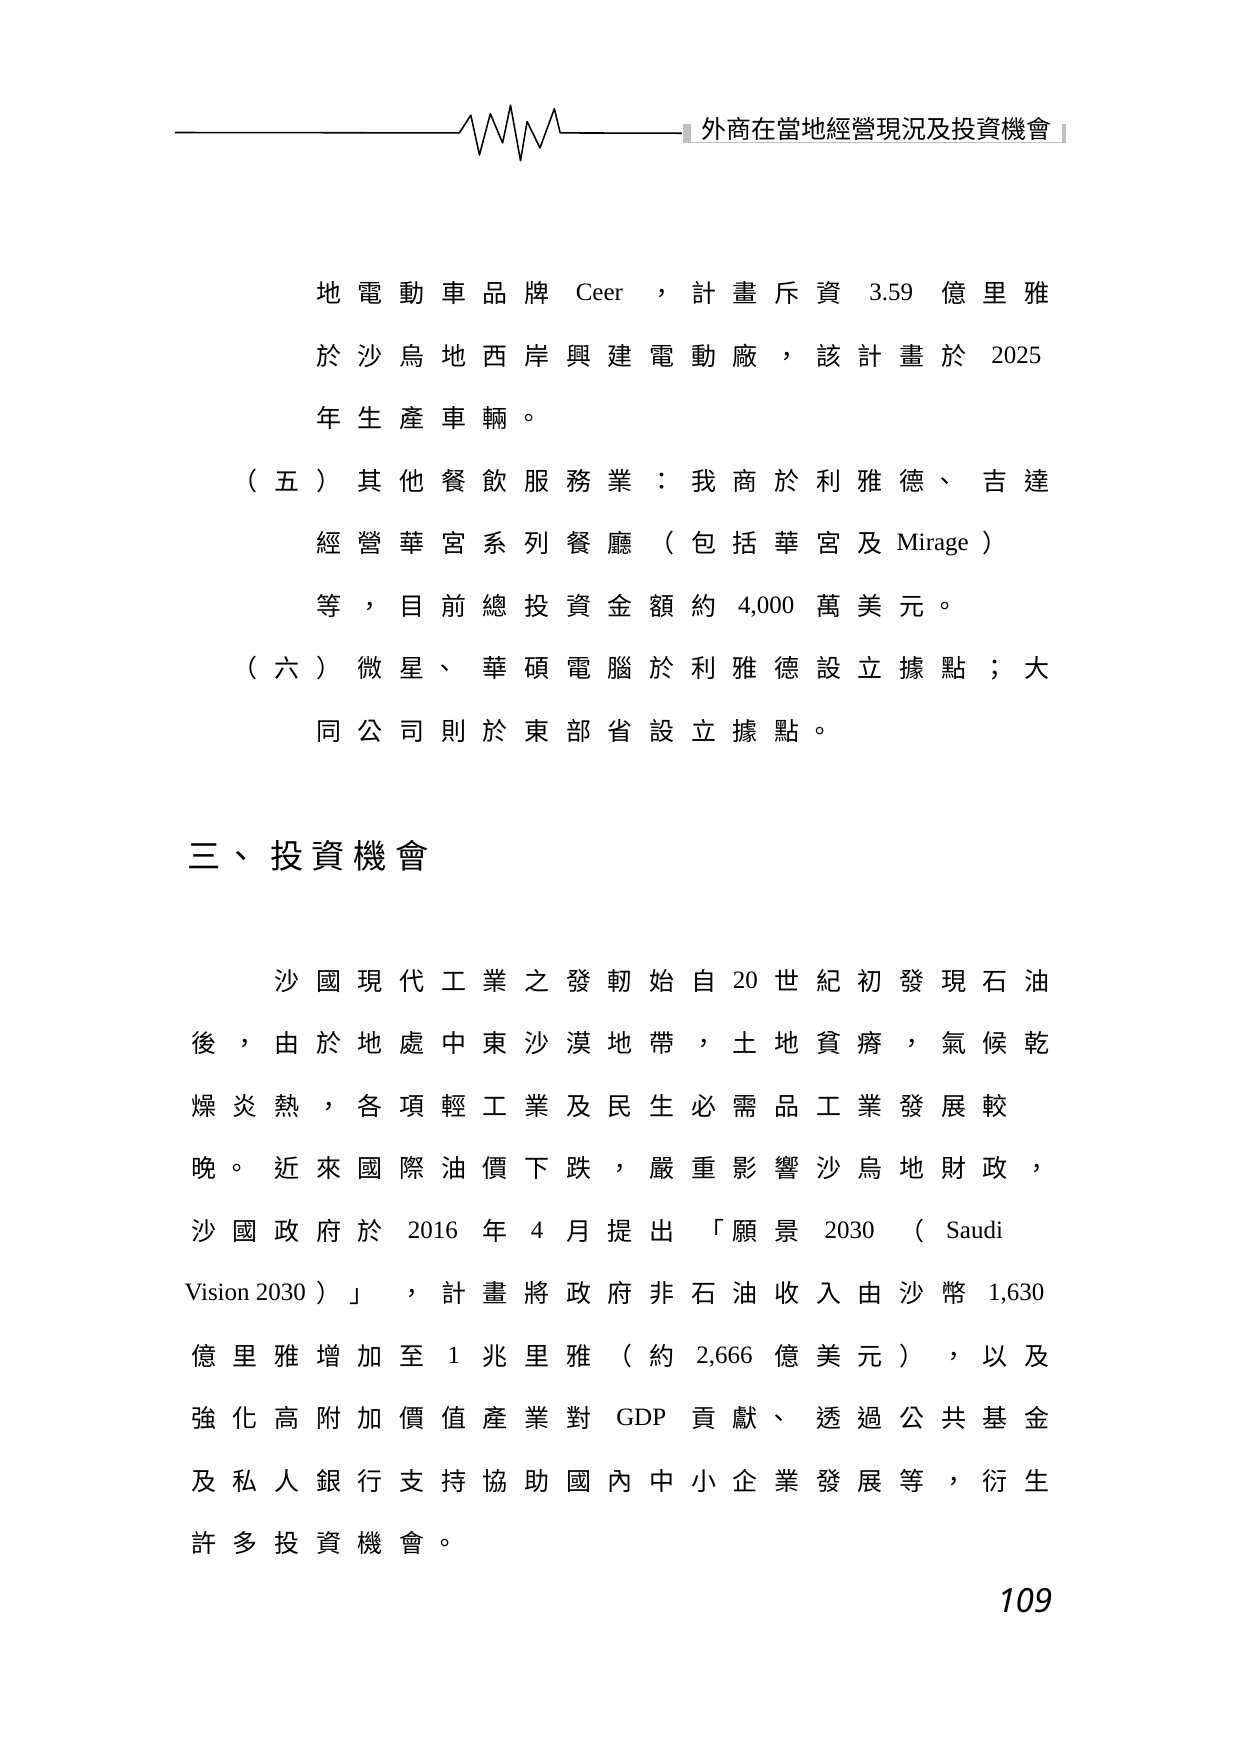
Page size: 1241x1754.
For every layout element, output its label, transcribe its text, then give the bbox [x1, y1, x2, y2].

text 三、投資機會 [183, 813, 1058, 875]
text 地電動車品牌Ceer，計畫斥資3.59億里雅於沙烏地西岸興建電動廠，該計畫於2025年生產車輛。 [207, 250, 1058, 438]
text （五）其他餐飲服務業：我商於利雅德、吉達經營華宮系列餐廳（包括華宮及Mirage）等，目前總投資金額約4,000萬美元。 [207, 438, 1058, 625]
text （六）微星、華碩電腦於利雅德設立據點；大同公司則於東部省設立據點。 [207, 625, 1058, 750]
text 沙國現代工業之發軔始自20世紀初發現石油後，由於地處中東沙漠地帶，土地貧瘠，氣候乾燥炎熱，各項輕工業及民生必需品工業發展較晚。近來國際油價下跌，嚴重影響沙烏地財政，沙國政府於2016年4月提出「願景2030（Saudi Vision 2030）」，計畫將政府非石油收入由沙幣1,630億里雅增加至1兆里雅（約2,666億美元），以及強化高附加價值產業對GDP貢獻、透過公共基金及私人銀行支持協助國內中小企業發展等，衍生許多投資機會。 [183, 938, 1058, 1563]
